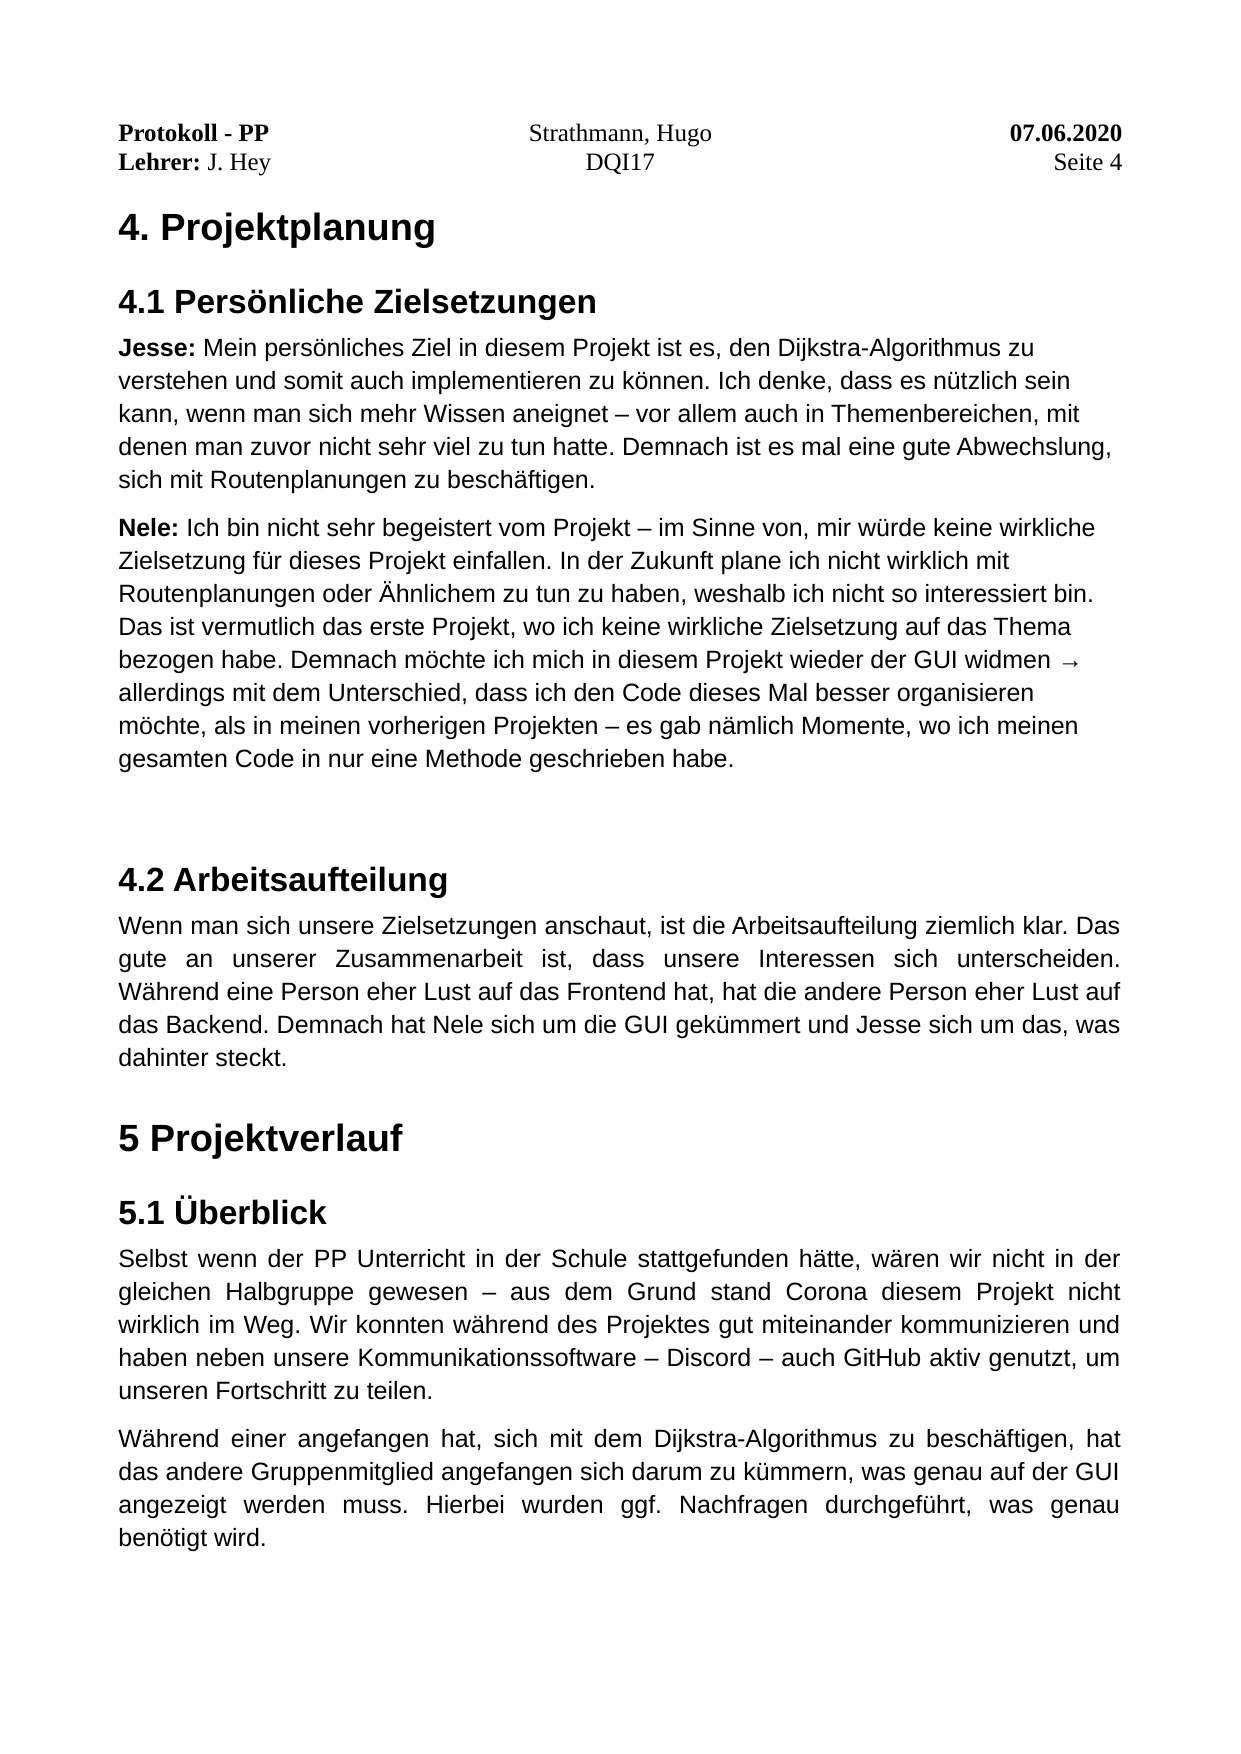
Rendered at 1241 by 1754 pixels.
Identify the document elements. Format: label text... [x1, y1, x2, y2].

text Wenn man sich unsere Zielsetzungen anschaut, ist die Arbeitsaufteilung ziemlich klar. Das gute an unserer Zusammenarbeit ist, dass unsere Interessen sich unterscheiden. Während eine Person eher Lust auf das Frontend hat, hat die andere Person eher Lust auf das Backend. Demnach hat Nele sich um die GUI gekümmert und Jesse sich um das, was dahinter steckt. [118, 911, 1122, 1072]
subtitle 4. Projektplanung [118, 205, 1122, 249]
text Selbst wenn der PP Unterricht in der Schule stattgefunden hätte, wären wir nicht in der gleichen Halbgruppe gewesen – aus dem Grund stand Corona diesem Projekt nicht wirklich im Weg. Wir konnten während des Projektes gut miteinander kommunizieren und haben neben unsere Kommunikationssoftware – Discord – auch GitHub aktiv genutzt, um unseren Fortschritt zu teilen. [118, 1244, 1122, 1405]
subtitle 5.1 Überblick [118, 1193, 1122, 1232]
subtitle 4.2 Arbeitsaufteilung [118, 860, 1122, 899]
text Während einer angefangen hat, sich mit dem Dijkstra-Algorithmus zu beschäftigen, hat das andere Gruppenmitglied angefangen sich darum zu kümmern, was genau auf der GUI angezeigt werden muss. Hierbei wurden ggf. Nachfragen durchgeführt, was genau benötigt wird. [118, 1424, 1122, 1552]
subtitle 5 Projektverlauf [118, 1116, 1122, 1159]
text Jesse: Mein persönliches Ziel in diesem Projekt ist es, den Dijkstra-Algorithmus zu verstehen und somit auch implementieren zu können. Ich denke, dass es nützlich sein kann, wenn man sich mehr Wissen aneignet – vor allem auch in Themenbereichen, mit denen man zuvor nicht sehr viel zu tun hatte. Demnach ist es mal eine gute Abwechslung, sich mit Routenplanungen zu beschäftigen. [118, 333, 1122, 494]
text Nele: Ich bin nicht sehr begeistert vom Projekt – im Sinne von, mir würde keine wirkliche Zielsetzung für dieses Projekt einfallen. In der Zukunft plane ich nicht wirklich mit Routenplanungen oder Ähnlichem zu tun zu haben, weshalb ich nicht so interessiert bin. Das ist vermutlich das erste Projekt, wo ich keine wirkliche Zielsetzung auf das Thema bezogen habe. Demnach möchte ich mich in diesem Projekt wieder der GUI widmen → allerdings mit dem Unterschied, dass ich den Code dieses Mal besser organisieren möchte, als in meinen vorherigen Projekten – es gab nämlich Momente, wo ich meinen gesamten Code in nur eine Methode geschrieben habe. [118, 513, 1122, 773]
subtitle 4.1 Persönliche Zielsetzungen [118, 282, 1122, 321]
